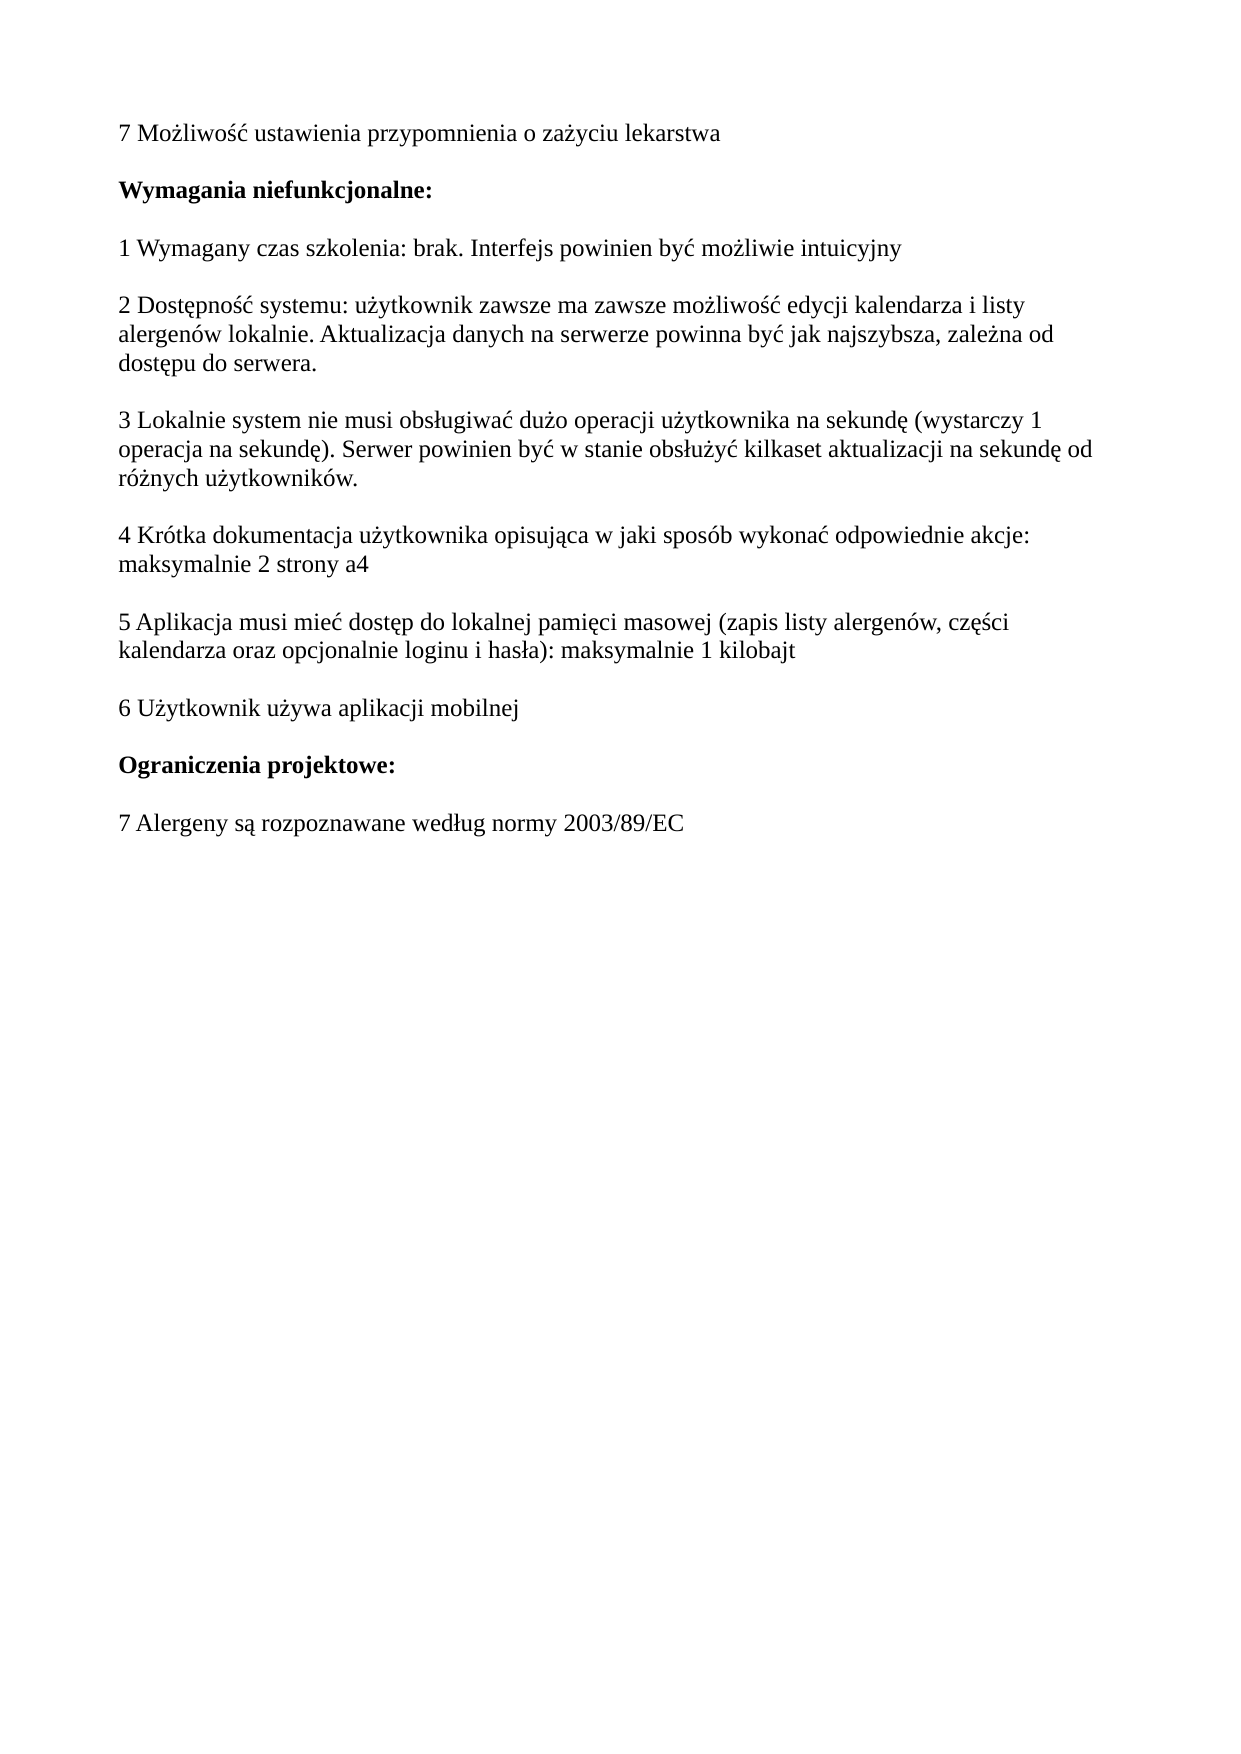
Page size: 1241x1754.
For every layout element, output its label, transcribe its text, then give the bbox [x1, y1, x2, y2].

text 5 Aplikacja musi mieć dostęp do lokalnej pamięci masowej (zapis listy alergenów, części kalendarza oraz opcjonalnie loginu i hasła): maksymalnie 1 kilobajt [118, 607, 1122, 664]
text 3 Lokalnie system nie musi obsługiwać dużo operacji użytkownika na sekundę (wystarczy 1 operacja na sekundę). Serwer powinien być w stanie obsłużyć kilkaset aktualizacji na sekundę od różnych użytkowników. [118, 406, 1122, 492]
text 4 Krótka dokumentacja użytkownika opisująca w jaki sposób wykonać odpowiednie akcje: maksymalnie 2 strony a4 [118, 521, 1122, 578]
text Ograniczenia projektowe: [118, 751, 1122, 779]
text 6 Użytkownik używa aplikacji mobilnej [118, 693, 1122, 722]
text 2 Dostępność systemu: użytkownik zawsze ma zawsze możliwość edycji kalendarza i listy alergenów lokalnie. Aktualizacja danych na serwerze powinna być jak najszybsza, zależna od dostępu do serwera. [118, 291, 1122, 377]
text 7 Alergeny są rozpoznawane według normy 2003/89/EC [118, 808, 1122, 837]
text Wymagania niefunkcjonalne: [118, 176, 1122, 204]
text 1 Wymagany czas szkolenia: brak. Interfejs powinien być możliwie intuicyjny [118, 233, 1122, 262]
text 7 Możliwość ustawienia przypomnienia o zażyciu lekarstwa [118, 118, 1122, 147]
